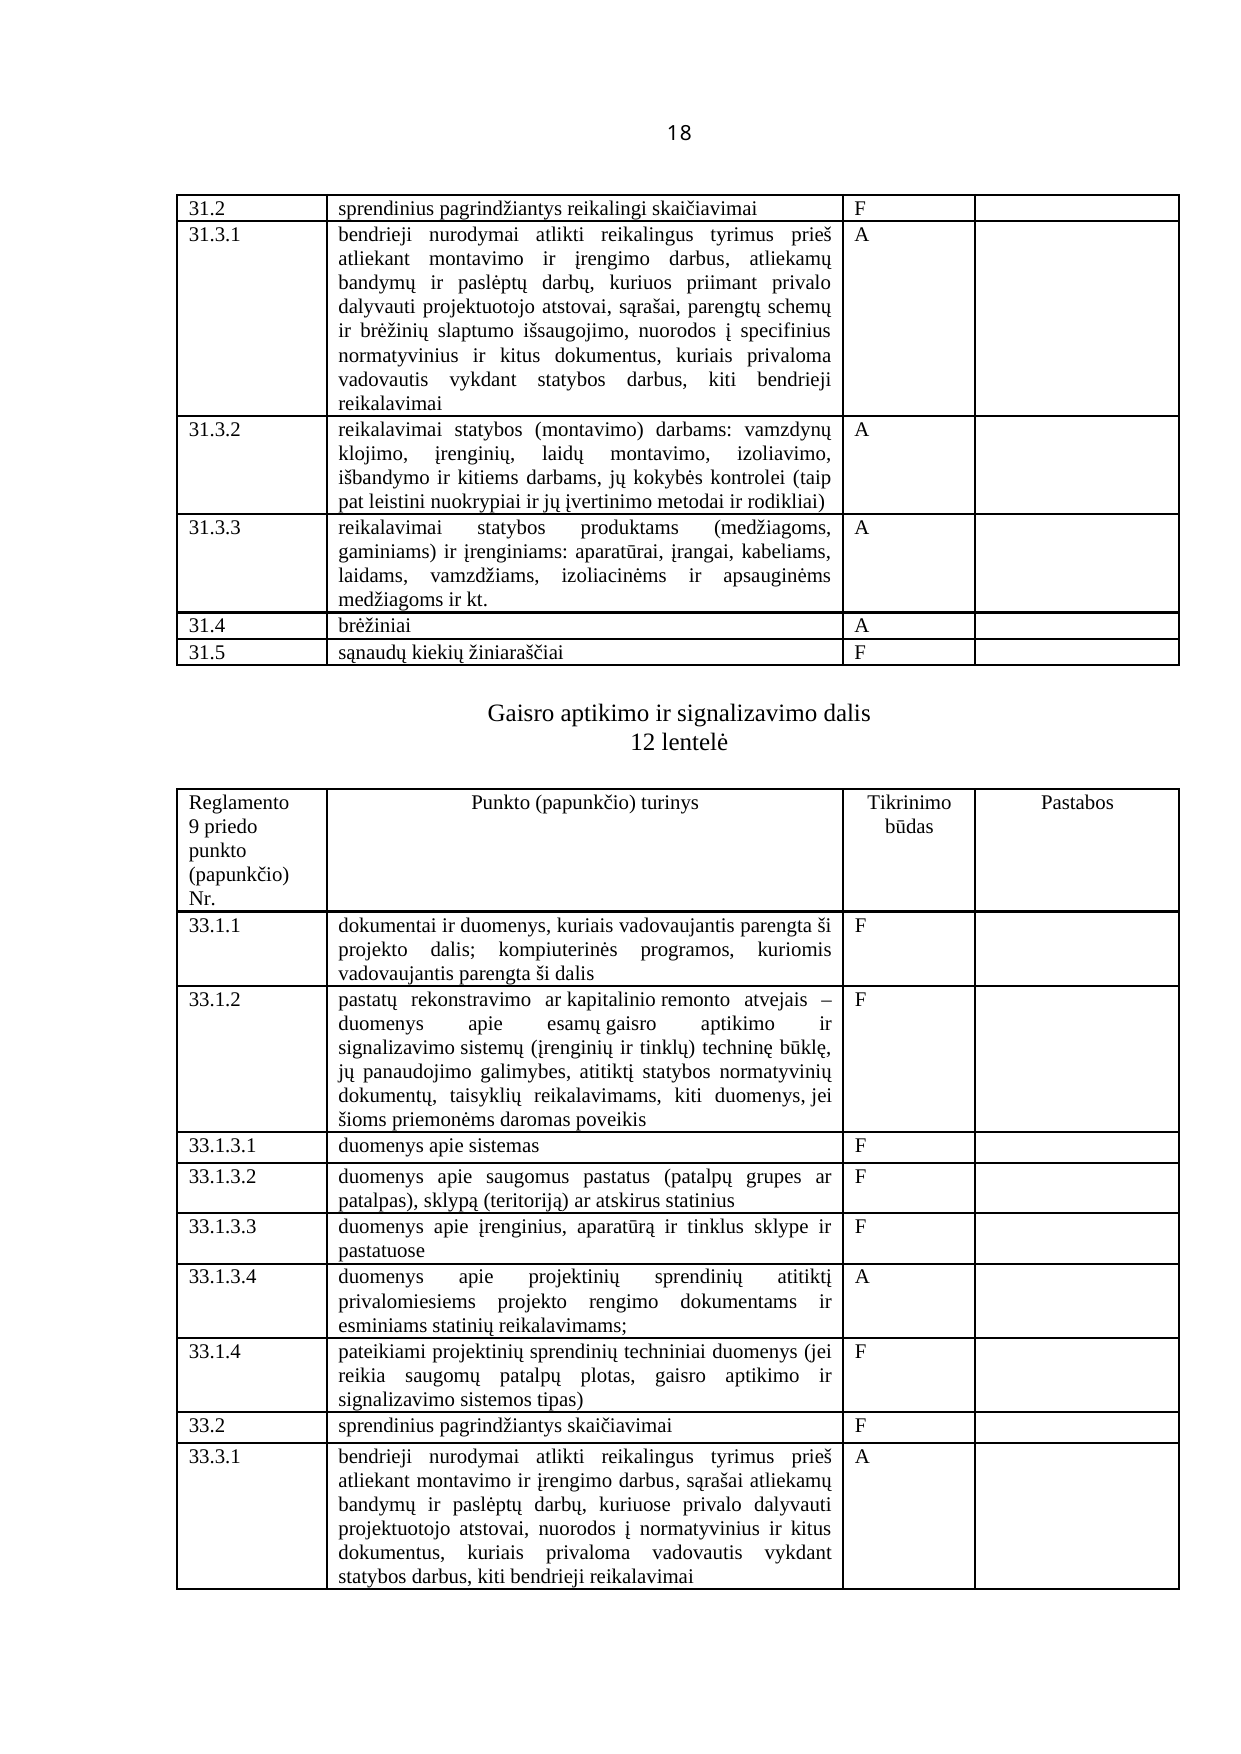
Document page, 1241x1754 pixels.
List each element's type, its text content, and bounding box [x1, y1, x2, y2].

table_cell 31.3.1 [178, 222, 326, 415]
table_cell [976, 1265, 1178, 1337]
table_cell 31.3.2 [178, 417, 326, 513]
table_cell 33.1.3.4 [178, 1265, 326, 1337]
table_cell brėžiniai [328, 614, 842, 637]
table_cell A [844, 222, 974, 415]
table_cell F [844, 1214, 974, 1262]
table_cell duomenys apie sistemas [328, 1133, 842, 1162]
table_cell reikalavimai statybos produktams (medžiagoms, gaminiams) ir įrenginiams: aparatūrai, įrangai, kabeliams, laidams, vamzdžiams, izoliacinėms ir apsauginėms medžiagoms ir kt. [328, 515, 842, 611]
table_cell [976, 913, 1178, 985]
table_cell A [844, 614, 974, 637]
table_cell duomenys apie projektinių sprendinių atitiktį privalomiesiems projekto rengimo dokumentams ir esminiams statinių reikalavimams; [328, 1265, 842, 1337]
table_cell 33.1.2 [178, 987, 326, 1131]
table_cell [976, 987, 1178, 1131]
table_cell duomenys apie saugomus pastatus (patalpų grupes ar patalpas), sklypą (teritoriją) ar atskirus statinius [328, 1164, 842, 1212]
table_cell F [844, 1413, 974, 1442]
table_cell 33.1.3.1 [178, 1133, 326, 1162]
table_cell 31.4 [178, 614, 326, 637]
table_header Pastabos [976, 790, 1178, 910]
table_cell [976, 1413, 1178, 1442]
table_cell [976, 1164, 1178, 1212]
table_cell [976, 417, 1178, 513]
table_cell A [844, 515, 974, 611]
table_cell [976, 1339, 1178, 1411]
table_cell F [844, 196, 974, 220]
table_cell A [844, 1444, 974, 1588]
table_cell duomenys apie įrenginius, aparatūrą ir tinklus sklype ir pastatuose [328, 1214, 842, 1262]
table_cell [976, 1444, 1178, 1588]
table_cell 33.3.1 [178, 1444, 326, 1588]
table_cell pastatų rekonstravimo ar kapitalinio remonto atvejais –duomenys apie esamų gaisro aptikimo ir signalizavimo sistemų (įrenginių ir tinklų) techninę būklę, jų panaudojimo galimybes, atitiktį statybos normatyvinių dokumentų, taisyklių reikalavimams, kiti duomenys, jei šioms priemonėms daromas poveikis [328, 987, 842, 1131]
table_cell reikalavimai statybos (montavimo) darbams: vamzdynų klojimo, įrenginių, laidų montavimo, izoliavimo, išbandymo ir kitiems darbams, jų kokybės kontrolei (taip pat leistini nuokrypiai ir jų įvertinimo metodai ir rodikliai) [328, 417, 842, 513]
table_cell bendrieji nurodymai atlikti reikalingus tyrimus prieš atliekant montavimo ir įrengimo darbus, atliekamų bandymų ir paslėptų darbų, kuriuos priimant privalo dalyvauti projektuotojo atstovai, sąrašai, parengtų schemų ir brėžinių slaptumo išsaugojimo, nuorodos į specifinius normatyvinius ir kitus dokumentus, kuriais privaloma vadovautis vykdant statybos darbus, kiti bendrieji reikalavimai [328, 222, 842, 415]
table_cell sprendinius pagrindžiantys reikalingi skaičiavimai [328, 196, 842, 220]
table_cell sprendinius pagrindžiantys skaičiavimai [328, 1413, 842, 1442]
table_cell pateikiami projektinių sprendinių techniniai duomenys (jei reikia saugomų patalpų plotas, gaisro aptikimo ir signalizavimo sistemos tipas) [328, 1339, 842, 1411]
table_cell 33.1.3.2 [178, 1164, 326, 1212]
table_cell F [844, 1164, 974, 1212]
table_cell 31.5 [178, 640, 326, 664]
text 12 lentelė [177, 727, 1181, 756]
table_header Punkto (papunkčio) turinys [328, 790, 842, 910]
table_cell F [844, 913, 974, 985]
table_cell [976, 614, 1178, 637]
table_cell [976, 196, 1178, 220]
table_cell A [844, 417, 974, 513]
table_cell F [844, 987, 974, 1131]
table_cell F [844, 640, 974, 664]
table_cell bendrieji nurodymai atlikti reikalingus tyrimus prieš atliekant montavimo ir įrengimo darbus, sąrašai atliekamų bandymų ir paslėptų darbų, kuriuose privalo dalyvauti projektuotojo atstovai, nuorodos į normatyvinius ir kitus dokumentus, kuriais privaloma vadovautis vykdant statybos darbus, kiti bendrieji reikalavimai [328, 1444, 842, 1588]
table_cell [976, 515, 1178, 611]
table_cell 33.1.4 [178, 1339, 326, 1411]
table_cell F [844, 1133, 974, 1162]
table_cell 33.2 [178, 1413, 326, 1442]
text Gaisro aptikimo ir signalizavimo dalis [177, 698, 1181, 727]
table_cell F [844, 1339, 974, 1411]
table_cell A [844, 1265, 974, 1337]
table_cell 31.3.3 [178, 515, 326, 611]
table_cell sąnaudų kiekių žiniaraščiai [328, 640, 842, 664]
table_cell [976, 222, 1178, 415]
table_cell dokumentai ir duomenys, kuriais vadovaujantis parengta ši projekto dalis; kompiuterinės programos, kuriomis vadovaujantis parengta ši dalis [328, 913, 842, 985]
table_cell [976, 1133, 1178, 1162]
table_cell [976, 640, 1178, 664]
table_cell [976, 1214, 1178, 1262]
table_header Tikrinimo būdas [844, 790, 974, 910]
table_cell 33.1.3.3 [178, 1214, 326, 1262]
table_header Reglamento 9 priedo punkto (papunkčio) Nr. [178, 790, 326, 910]
table_cell 31.2 [178, 196, 326, 220]
table_cell 33.1.1 [178, 913, 326, 985]
